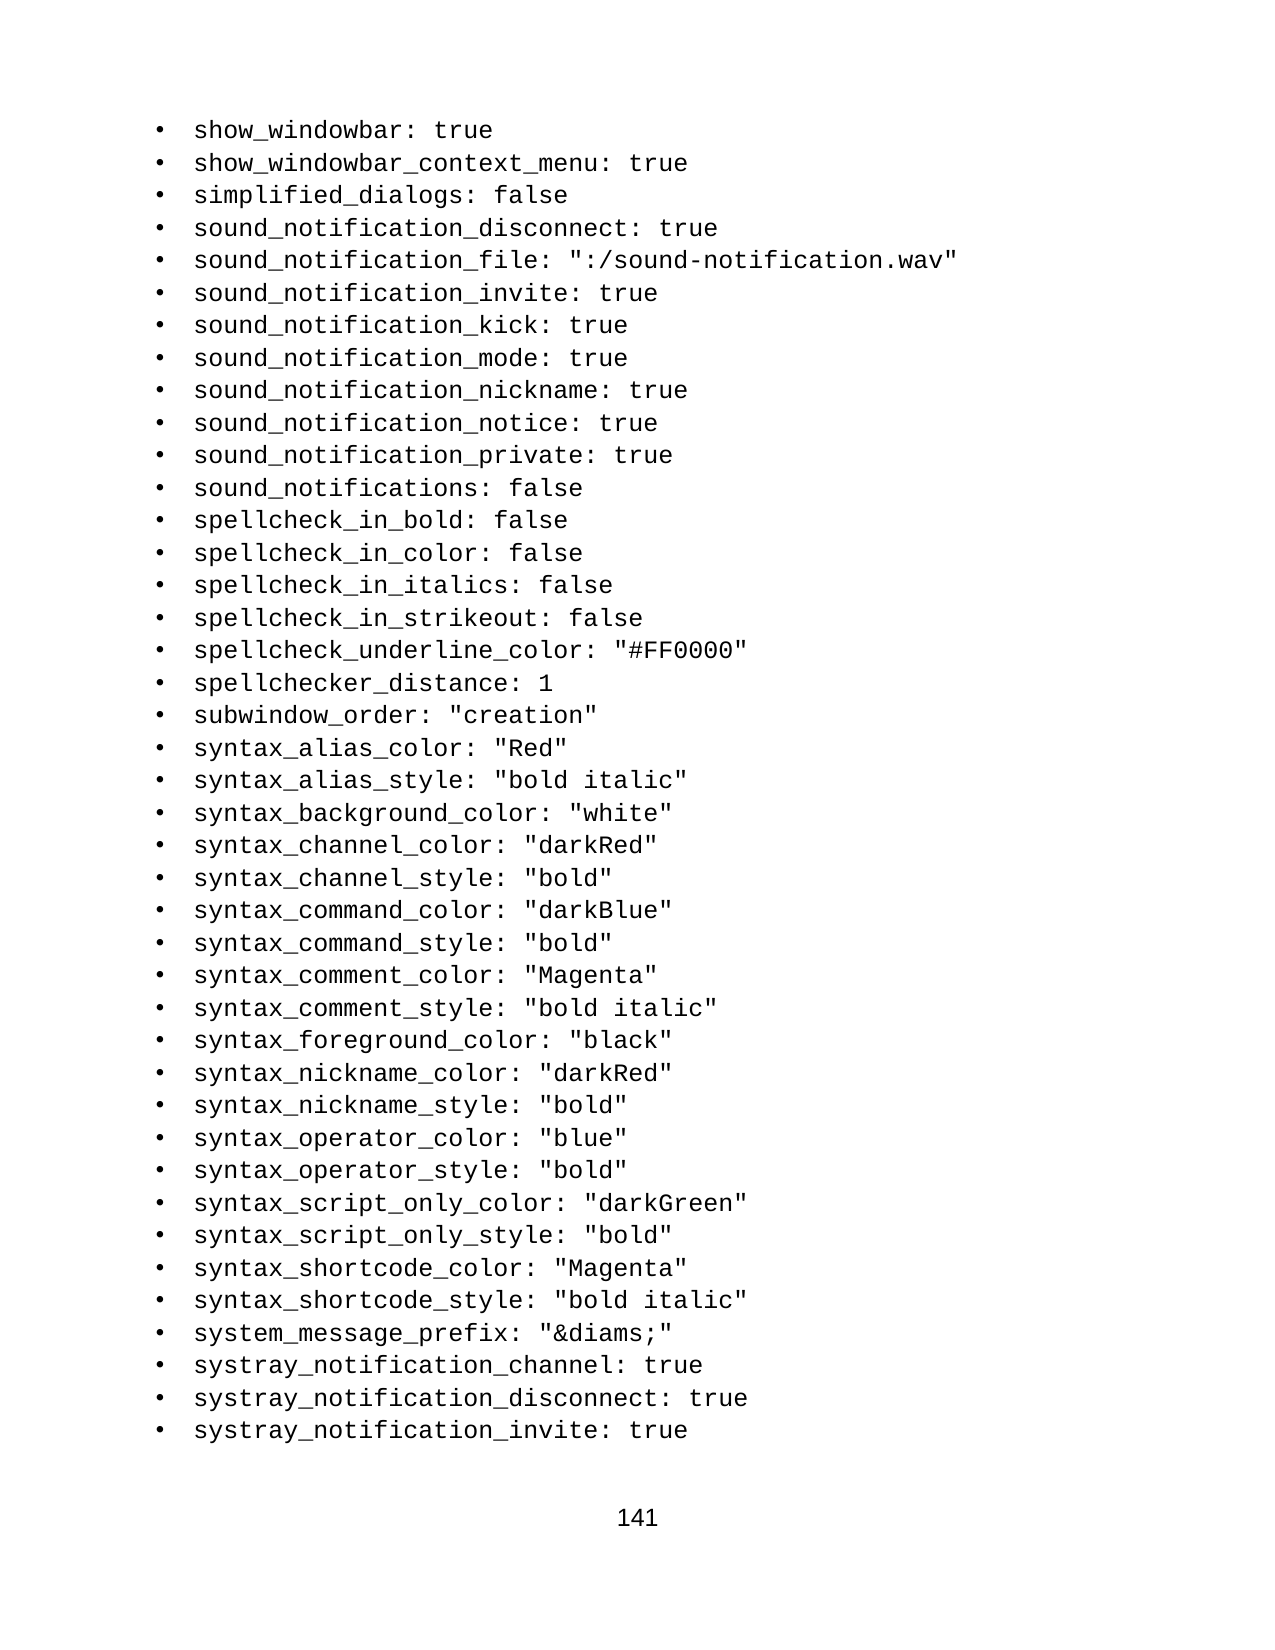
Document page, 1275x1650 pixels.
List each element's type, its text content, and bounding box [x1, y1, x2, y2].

list sound_notification_mode: true [156, 346, 1157, 374]
list syntax_command_style: "bold" [156, 931, 1157, 959]
list sound_notification_file: ":/sound-notification.wav" [156, 248, 1157, 276]
list syntax_operator_color: "blue" [156, 1126, 1157, 1154]
list syntax_alias_color: "Red" [156, 736, 1157, 764]
list syntax_script_only_style: "bold" [156, 1223, 1157, 1251]
list syntax_comment_style: "bold italic" [156, 996, 1157, 1024]
list syntax_nickname_color: "darkRed" [156, 1061, 1157, 1089]
list syntax_alias_style: "bold italic" [156, 768, 1157, 796]
list spellcheck_underline_color: "#FF0000" [156, 638, 1157, 666]
list sound_notification_disconnect: true [156, 216, 1157, 244]
list syntax_shortcode_color: "Magenta" [156, 1256, 1157, 1284]
list syntax_foreground_color: "black" [156, 1028, 1157, 1056]
list syntax_channel_style: "bold" [156, 866, 1157, 894]
list sound_notification_notice: true [156, 411, 1157, 439]
list syntax_operator_style: "bold" [156, 1158, 1157, 1186]
list sound_notification_private: true [156, 443, 1157, 471]
list system_message_prefix: "&diams;" [156, 1321, 1157, 1349]
list systray_notification_invite: true [156, 1418, 1157, 1446]
list sound_notification_kick: true [156, 313, 1157, 341]
list simplified_dialogs: false [156, 183, 1157, 211]
list subwindow_order: "creation" [156, 703, 1157, 731]
list sound_notification_invite: true [156, 281, 1157, 309]
list show_windowbar: true [156, 118, 1157, 146]
list spellcheck_in_strikeout: false [156, 606, 1157, 634]
list syntax_command_color: "darkBlue" [156, 898, 1157, 926]
list sound_notification_nickname: true [156, 378, 1157, 406]
list syntax_comment_color: "Magenta" [156, 963, 1157, 991]
list spellcheck_in_bold: false [156, 508, 1157, 536]
list systray_notification_channel: true [156, 1353, 1157, 1381]
list spellcheck_in_color: false [156, 541, 1157, 569]
list spellchecker_distance: 1 [156, 671, 1157, 699]
list systray_notification_disconnect: true [156, 1386, 1157, 1414]
list syntax_channel_color: "darkRed" [156, 833, 1157, 861]
list show_windowbar_context_menu: true [156, 151, 1157, 179]
list syntax_background_color: "white" [156, 801, 1157, 829]
list syntax_nickname_style: "bold" [156, 1093, 1157, 1121]
list spellcheck_in_italics: false [156, 573, 1157, 601]
list syntax_shortcode_style: "bold italic" [156, 1288, 1157, 1316]
list sound_notifications: false [156, 476, 1157, 504]
list syntax_script_only_color: "darkGreen" [156, 1191, 1157, 1219]
